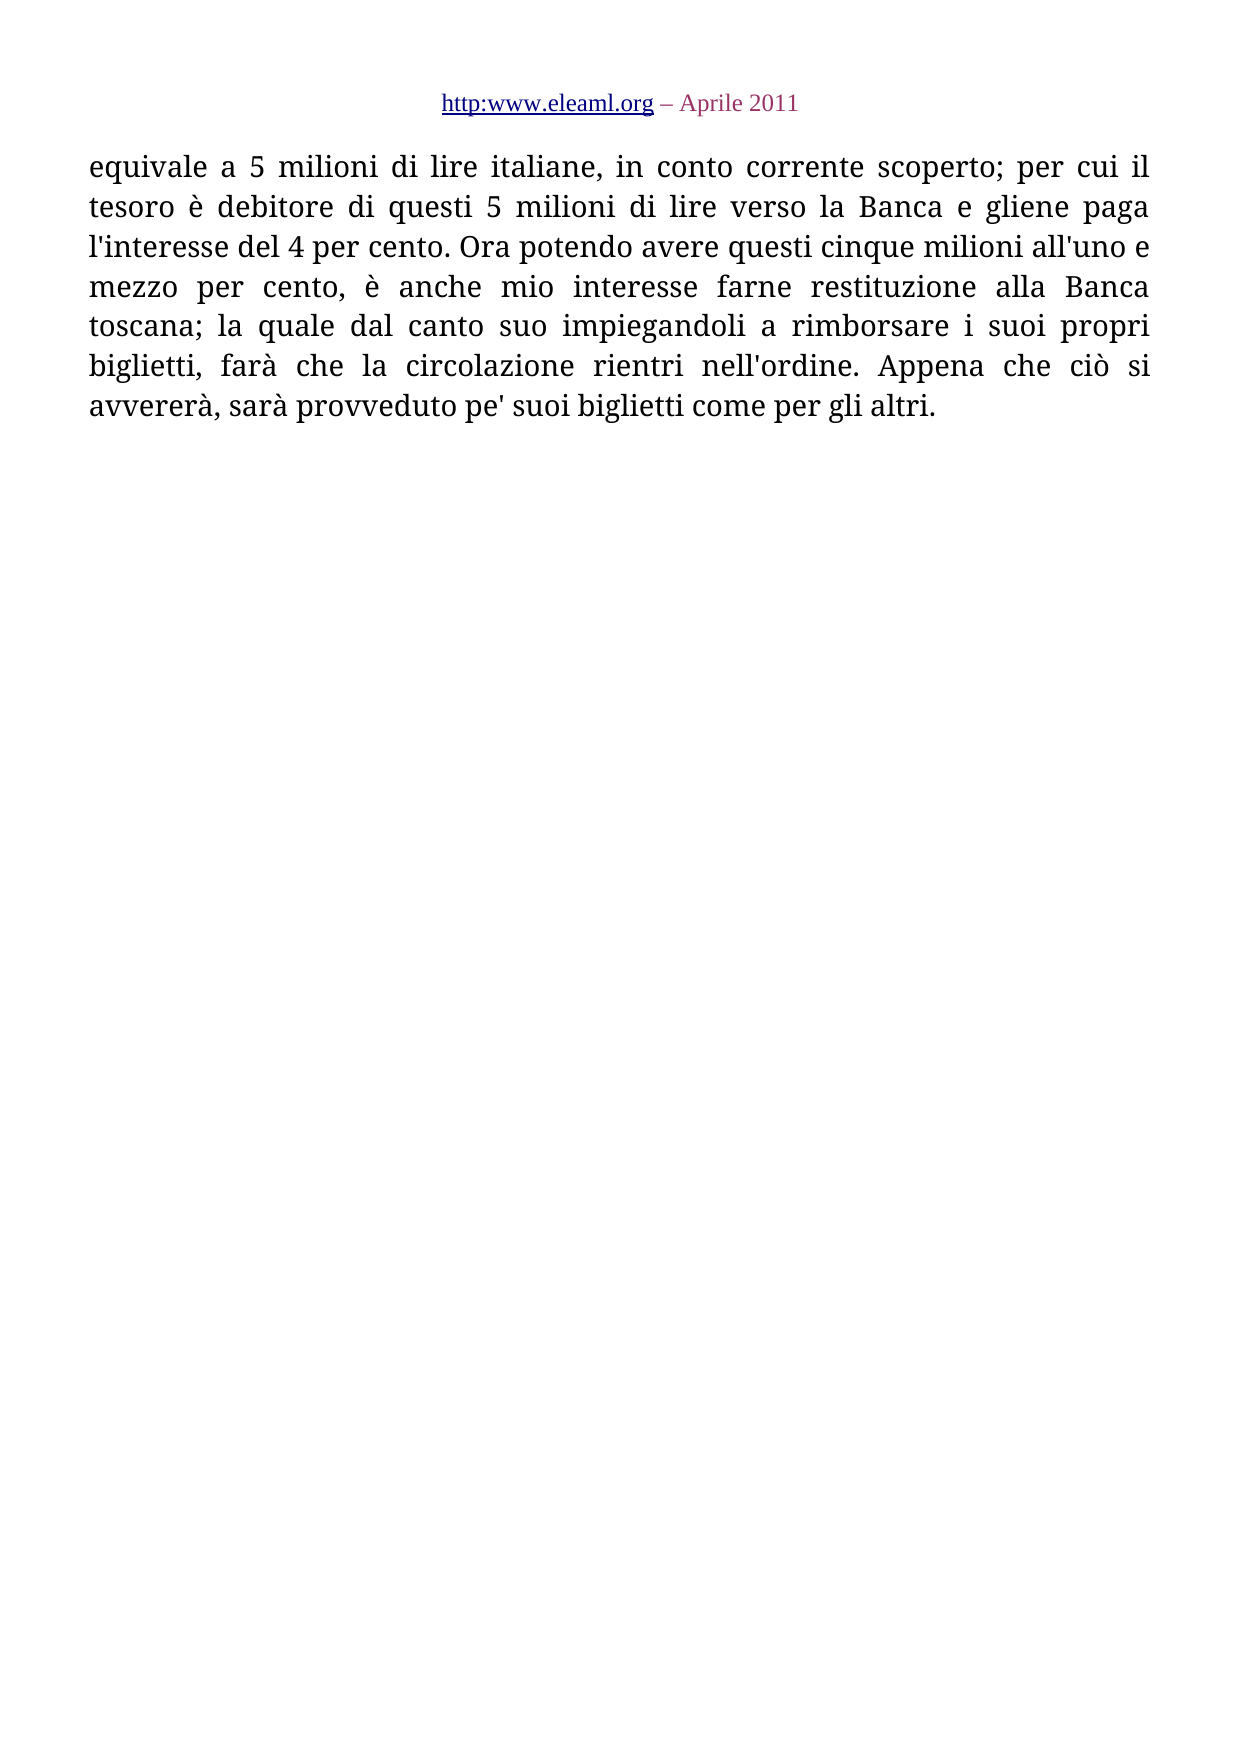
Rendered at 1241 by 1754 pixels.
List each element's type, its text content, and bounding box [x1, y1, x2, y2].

text equivale a 5 milioni di lire italiane, in conto corrente scoperto; per cui il tesoro è debitore di questi 5 milioni di lire verso la Banca e gliene paga l'interesse del 4 per cento. Ora potendo avere questi cinque milioni all'uno e mezzo per cento, è anche mio interesse farne restituzione alla Banca toscana; la quale dal canto suo impiegandoli a rimborsare i suoi propri biglietti, farà che la circolazione rientri nell'ordine. Appena che ciò si avvererà, sarà provveduto pe' suoi biglietti come per gli altri. [88, 147, 1152, 424]
